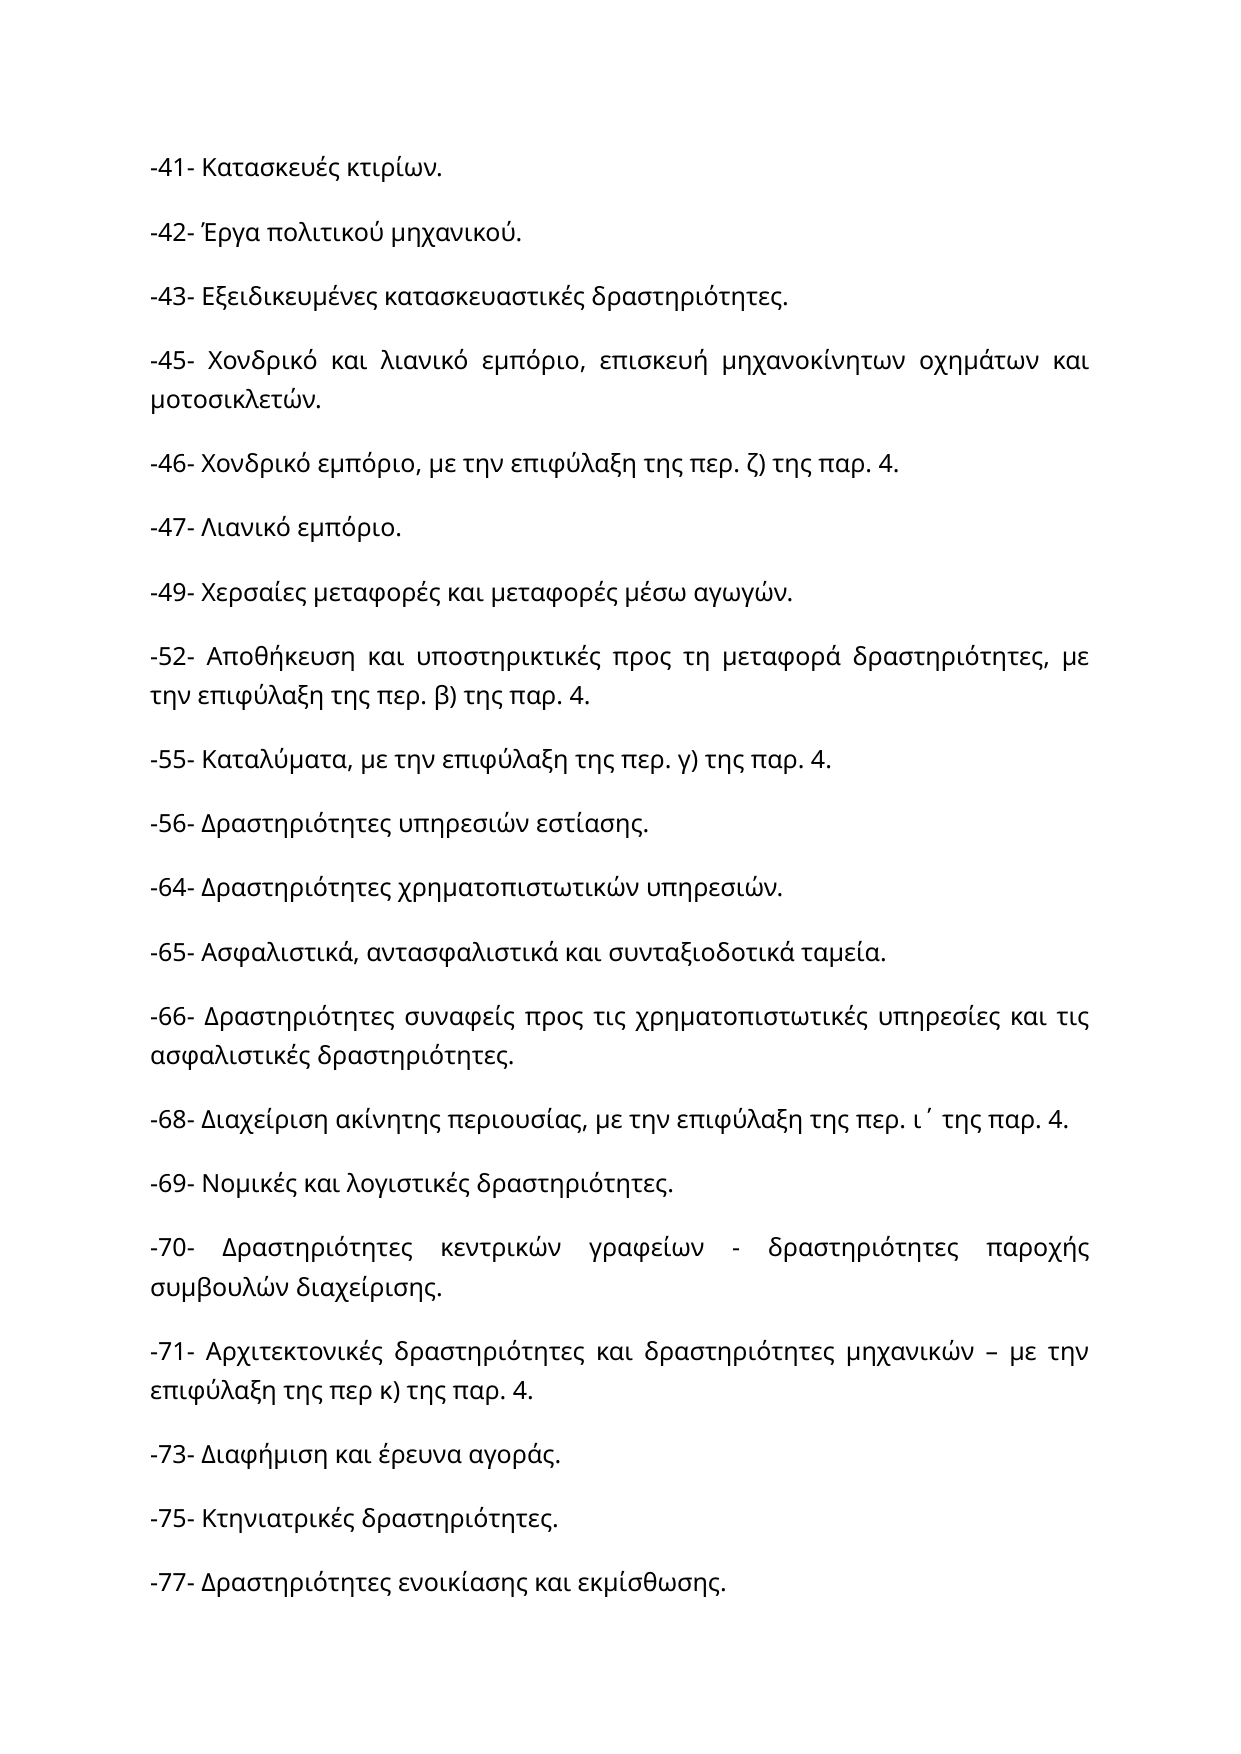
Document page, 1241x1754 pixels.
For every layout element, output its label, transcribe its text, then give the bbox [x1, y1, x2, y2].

text -47- Λιανικό εμπόριο. [150, 510, 1090, 544]
text -66- Δραστηριότητες συναφείς προς τις χρηματοπιστωτικές υπηρεσίες και τις ασφαλιστικές δραστηριότητες. [150, 998, 1090, 1072]
text -49- Χερσαίες μεταφορές και μεταφορές μέσω αγωγών. [150, 574, 1090, 608]
text -45- Χονδρικό και λιανικό εμπόριο, επισκευή μηχανοκίνητων οχημάτων και μοτοσικλετών. [150, 342, 1090, 416]
text -65- Ασφαλιστικά, αντασφαλιστικά και συνταξιοδοτικά ταμεία. [150, 934, 1090, 968]
text -55- Καταλύματα, με την επιφύλαξη της περ. γ) της παρ. 4. [150, 742, 1090, 776]
text -73- Διαφήμιση και έρευνα αγοράς. [150, 1437, 1090, 1471]
text -70- Δραστηριότητες κεντρικών γραφείων - δραστηριότητες παροχής συμβουλών διαχείρισης. [150, 1230, 1090, 1303]
text -46- Χονδρικό εμπόριο, με την επιφύλαξη της περ. ζ) της παρ. 4. [150, 446, 1090, 480]
text -56- Δραστηριότητες υπηρεσιών εστίασης. [150, 806, 1090, 840]
text -43- Εξειδικευμένες κατασκευαστικές δραστηριότητες. [150, 278, 1090, 312]
text -69- Νομικές και λογιστικές δραστηριότητες. [150, 1166, 1090, 1200]
text -52- Αποθήκευση και υποστηρικτικές προς τη μεταφορά δραστηριότητες, με την επιφύλαξη της περ. β) της παρ. 4. [150, 638, 1090, 712]
text -42- Έργα πολιτικού μηχανικού. [150, 214, 1090, 248]
text -71- Αρχιτεκτονικές δραστηριότητες και δραστηριότητες μηχανικών – με την επιφύλαξη της περ κ) της παρ. 4. [150, 1333, 1090, 1407]
text -41- Κατασκευές κτιρίων. [150, 150, 1090, 184]
text -68- Διαχείριση ακίνητης περιουσίας, με την επιφύλαξη της περ. ι΄ της παρ. 4. [150, 1102, 1090, 1136]
text -64- Δραστηριότητες χρηματοπιστωτικών υπηρεσιών. [150, 870, 1090, 904]
text -75- Κτηνιατρικές δραστηριότητες. [150, 1501, 1090, 1535]
text -77- Δραστηριότητες ενοικίασης και εκμίσθωσης. [150, 1565, 1090, 1599]
